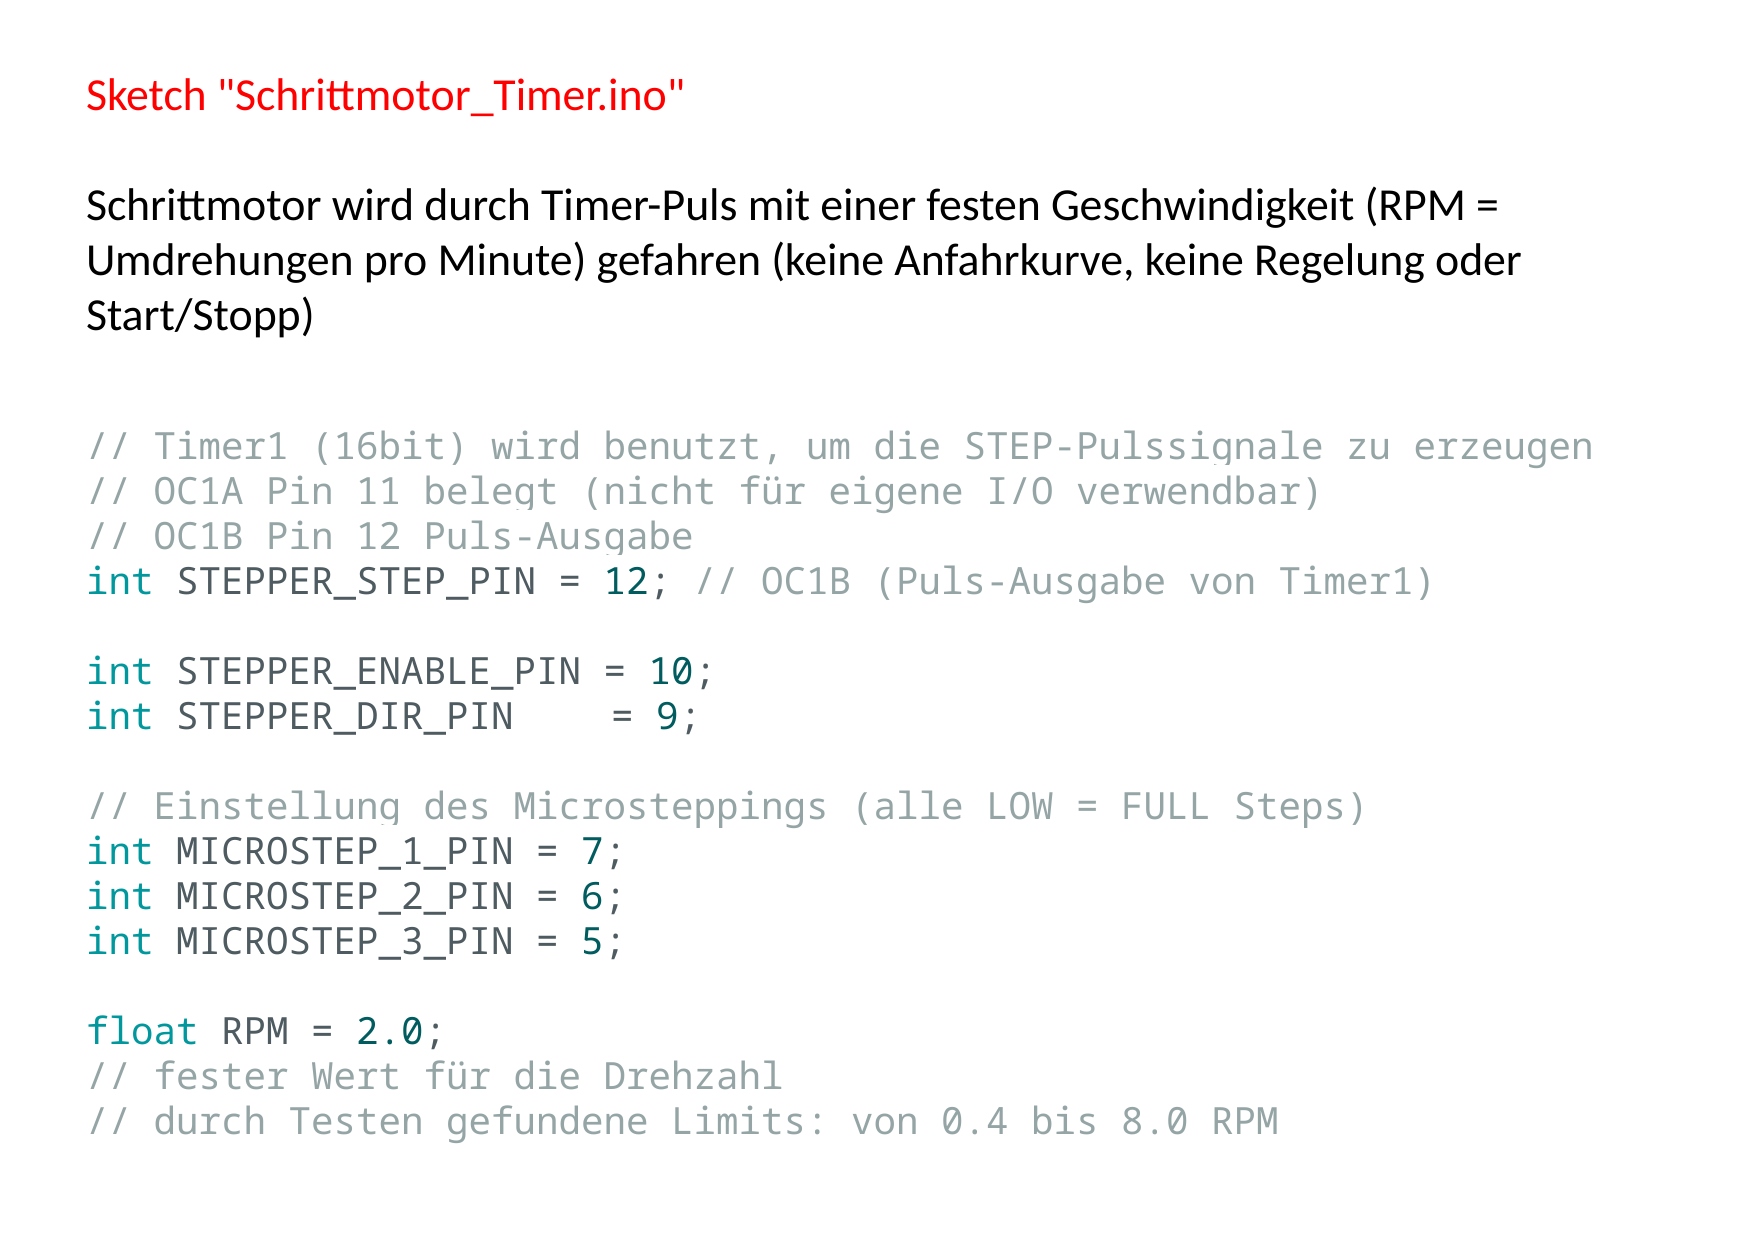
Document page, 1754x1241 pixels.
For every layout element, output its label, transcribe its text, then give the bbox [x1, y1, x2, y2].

text_box // Timer1 (16bit) wird benutzt, um die STEP-Pulssignale zu erzeugen // OC1A Pin 11 belegt (nicht für eigene I/O verwendbar) // OC1B Pin 12 Puls-Ausgabe int STEPPER_STEP_PIN = 12; // OC1B (Puls-Ausgabe von Timer1) int STEPPER_ENABLE_PIN = 10; int STEPPER_DIR_PIN = 9; // Einstellung des Microsteppings (alle LOW = FULL Steps) int MICROSTEP_1_PIN = 7; int MICROSTEP_2_PIN = 6; int MICROSTEP_3_PIN = 5; float RPM = 2.0; // fester Wert für die Drehzahl // durch Testen gefundene Limits: von 0.4 bis 8.0 RPM [71, 414, 1716, 1203]
text_box Sketch "Schrittmotor_Timer.ino" Schrittmotor wird durch Timer-Puls mit einer festen Geschwindigkeit (RPM = Umdrehungen pro Minute) gefahren (keine Anfahrkurve, keine Regelung oder Start/Stopp) [71, 56, 1645, 350]
